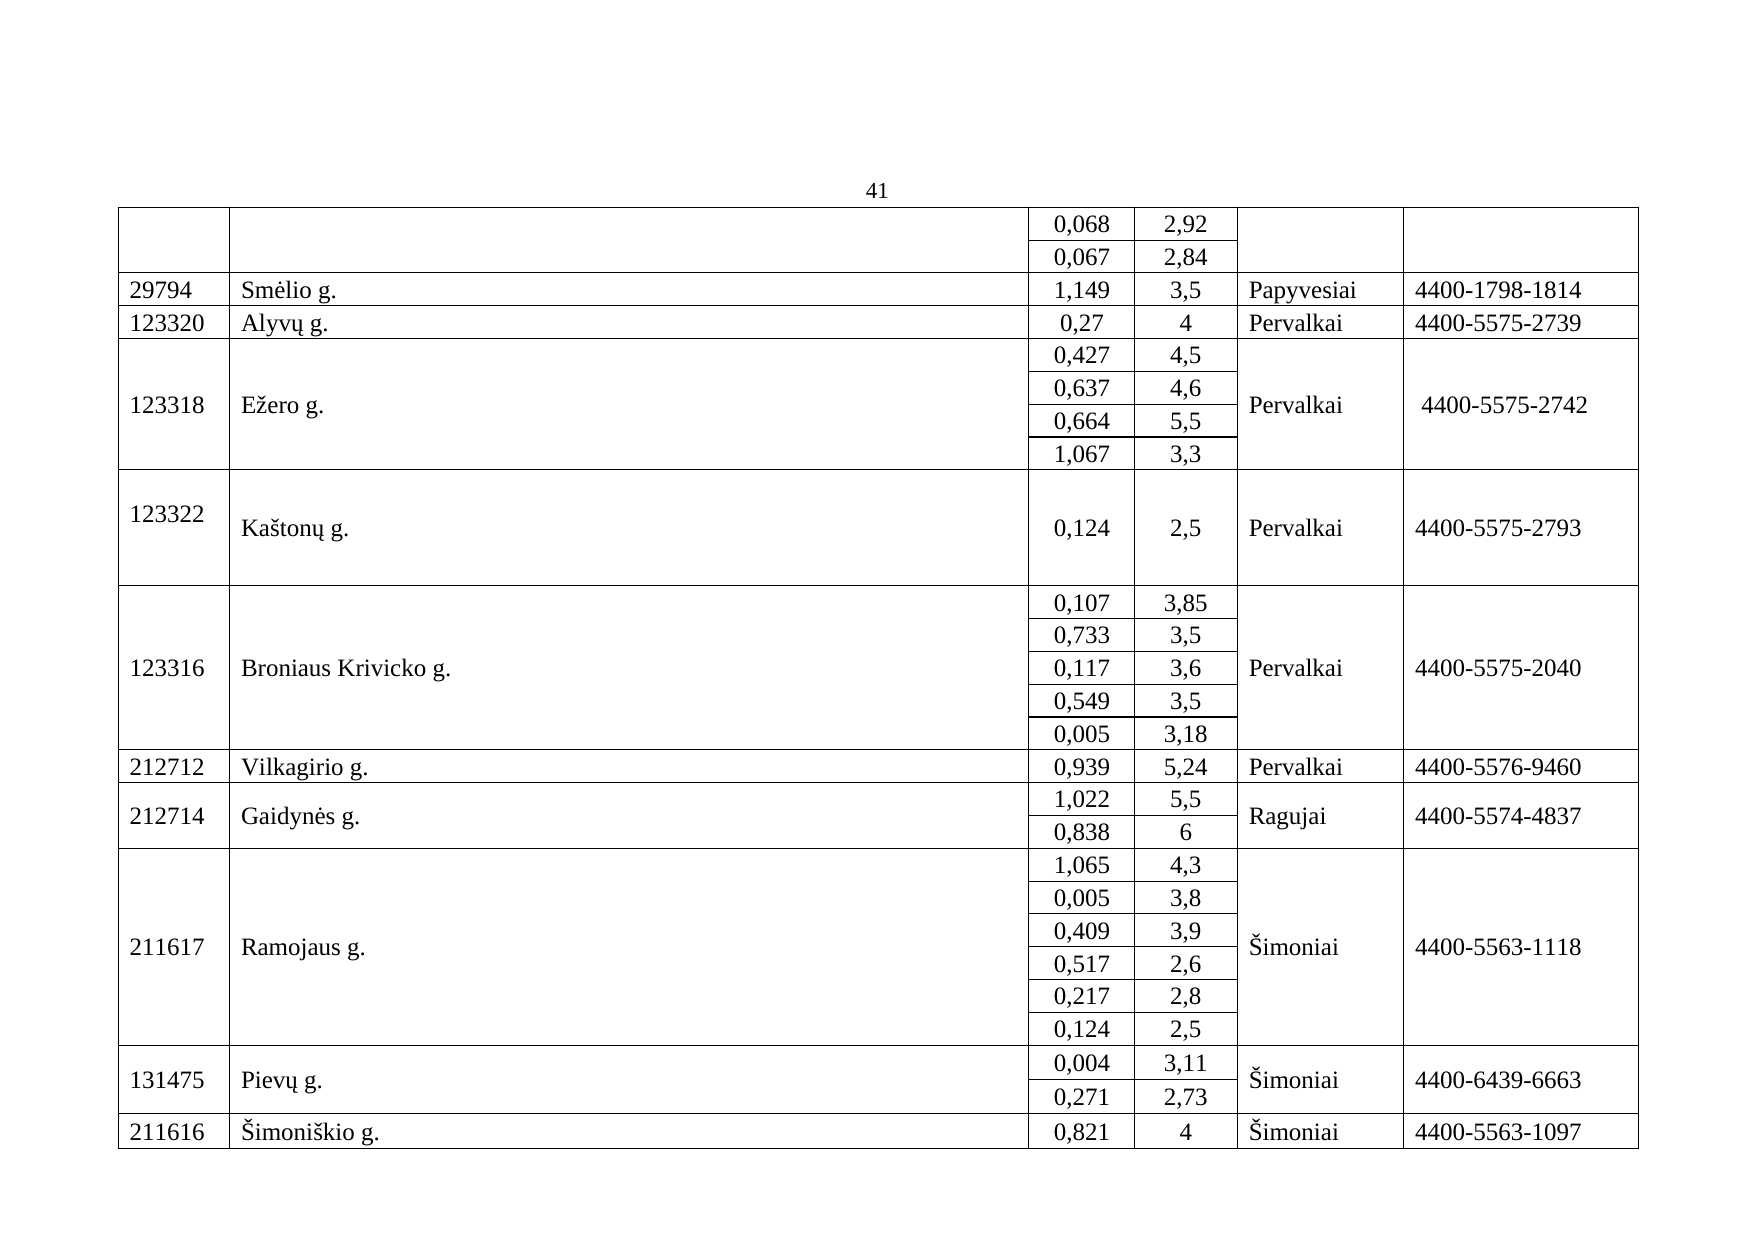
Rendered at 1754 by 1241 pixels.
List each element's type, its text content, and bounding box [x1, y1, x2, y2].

table_cell 5,5 [1135, 783, 1237, 815]
table_cell 2,5 [1135, 470, 1237, 585]
table_cell 4400-5574-4837 [1404, 783, 1638, 848]
table_cell Šimoniai [1238, 1046, 1403, 1113]
table_cell 1,149 [1029, 273, 1134, 305]
table_cell Pervalkai [1238, 306, 1403, 338]
table_cell 6 [1135, 816, 1237, 848]
table_cell 0,821 [1029, 1114, 1134, 1148]
table_cell 0,517 [1029, 947, 1134, 979]
table_cell 0,27 [1029, 306, 1134, 338]
table_cell 131475 [119, 1046, 229, 1113]
table_cell 0,427 [1029, 339, 1134, 371]
table_cell 0,067 [1029, 241, 1134, 272]
table_cell Kaštonų g. [230, 470, 1028, 585]
table_cell 3,9 [1135, 914, 1237, 946]
table_cell 4400-5575-2793 [1404, 470, 1638, 585]
table_cell 0,117 [1029, 652, 1134, 684]
table_cell 0,664 [1029, 405, 1134, 436]
table_cell 4,3 [1135, 849, 1237, 881]
table_cell Ragujai [1238, 783, 1403, 848]
table_cell 3,11 [1135, 1046, 1237, 1079]
table_cell Šimoniai [1238, 1114, 1403, 1148]
table_cell 29794 [119, 273, 229, 305]
table_cell Alyvų g. [230, 306, 1028, 338]
table_cell 4400-5563-1097 [1404, 1114, 1638, 1148]
table_cell Smėlio g. [230, 273, 1028, 305]
table_cell Pervalkai [1238, 470, 1403, 585]
table_cell 0,409 [1029, 914, 1134, 946]
table_cell Pervalkai [1238, 586, 1403, 749]
table_cell 4 [1135, 1114, 1237, 1148]
table_cell 4400-1798-1814 [1404, 273, 1638, 305]
table_cell 4400-5575-2739 [1404, 306, 1638, 338]
table_cell 0,549 [1029, 685, 1134, 716]
table_cell Vilkagirio g. [230, 750, 1028, 782]
table_cell 0,004 [1029, 1046, 1134, 1079]
table_cell 2,92 [1135, 208, 1237, 239]
table_cell 3,18 [1135, 718, 1237, 749]
table_cell Pervalkai [1238, 750, 1403, 782]
table_cell 0,005 [1029, 882, 1134, 913]
table_cell 3,8 [1135, 882, 1237, 913]
table_cell 4400-5576-9460 [1404, 750, 1638, 782]
table_cell 0,217 [1029, 980, 1134, 1012]
table_cell 3,5 [1135, 619, 1237, 651]
table_cell 0,124 [1029, 1013, 1134, 1044]
table_cell 1,067 [1029, 438, 1134, 469]
table_cell 1,065 [1029, 849, 1134, 881]
table_cell 211616 [119, 1114, 229, 1148]
table_cell Šimoniškio g. [230, 1114, 1028, 1148]
table_cell 123318 [119, 339, 229, 469]
table_cell 4,5 [1135, 339, 1237, 371]
table_cell 2,5 [1135, 1013, 1237, 1044]
table_cell 211617 [119, 849, 229, 1044]
table_cell 2,8 [1135, 980, 1237, 1012]
table_cell 5,5 [1135, 405, 1237, 436]
table_cell 0,838 [1029, 816, 1134, 848]
table_cell 3,5 [1135, 685, 1237, 716]
table_cell Pievų g. [230, 1046, 1028, 1113]
table_cell Broniaus Krivicko g. [230, 586, 1028, 749]
table_cell 2,73 [1135, 1080, 1237, 1113]
table_cell 3,5 [1135, 273, 1237, 305]
table_cell 5,24 [1135, 750, 1237, 782]
table_cell 0,107 [1029, 586, 1134, 618]
table_cell 212714 [119, 783, 229, 848]
table_cell [230, 208, 1028, 272]
table_cell Ramojaus g. [230, 849, 1028, 1044]
table_cell [1238, 208, 1403, 272]
table_cell 4 [1135, 306, 1237, 338]
table_cell 2,6 [1135, 947, 1237, 979]
table_cell 2,84 [1135, 241, 1237, 272]
table_cell 123320 [119, 306, 229, 338]
table_cell 0,124 [1029, 470, 1134, 585]
table_cell [119, 208, 229, 272]
table_cell 123322 [119, 470, 229, 585]
table_cell 212712 [119, 750, 229, 782]
table_cell Ežero g. [230, 339, 1028, 469]
table_cell Šimoniai [1238, 849, 1403, 1044]
table_cell 1,022 [1029, 783, 1134, 815]
table_cell 0,005 [1029, 718, 1134, 749]
table_cell 123316 [119, 586, 229, 749]
table_cell 4400-5563-1118 [1404, 849, 1638, 1044]
table_cell 0,939 [1029, 750, 1134, 782]
table_cell Pervalkai [1238, 339, 1403, 469]
table_cell 3,85 [1135, 586, 1237, 618]
table_cell Papyvesiai [1238, 273, 1403, 305]
table_cell 3,3 [1135, 438, 1237, 469]
table_cell 0,068 [1029, 208, 1134, 239]
table_cell 3,6 [1135, 652, 1237, 684]
table_cell 0,637 [1029, 372, 1134, 403]
table_cell 4400-6439-6663 [1404, 1046, 1638, 1113]
table_cell 0,733 [1029, 619, 1134, 651]
table_cell [1404, 208, 1638, 272]
table_cell 4400-5575-2742 [1404, 339, 1638, 469]
table_cell 4,6 [1135, 372, 1237, 403]
table_cell Gaidynės g. [230, 783, 1028, 848]
table_cell 0,271 [1029, 1080, 1134, 1113]
table_cell 4400-5575-2040 [1404, 586, 1638, 749]
